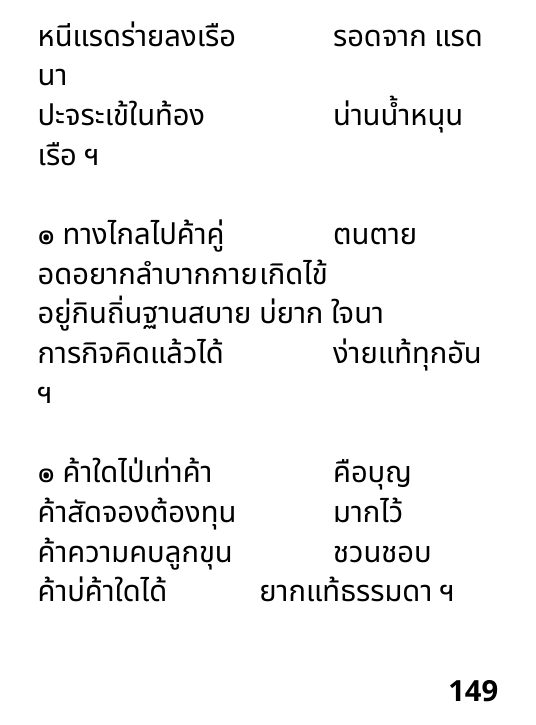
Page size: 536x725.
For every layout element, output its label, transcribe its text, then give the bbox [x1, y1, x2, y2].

text ค้าความคบลูกขุน ชวนชอบ [37, 531, 498, 571]
text หนีแรดร่ายลงเรือ รอดจาก แรดนา [37, 15, 498, 94]
text ๏ ค้าใดไป่เท่าค้า คือบุญ [37, 452, 498, 491]
text ค้าสัดจองต้องทุน มากไว้ [37, 491, 498, 531]
text ค้าบ่ค้าใดได้ ยากแท้ธรรมดา ฯ [37, 571, 498, 610]
text อดอยากลำบากกาย เกิดไข้ [37, 253, 498, 293]
text อยู่กินถิ่นฐานสบาย บ่ยาก ใจนา [37, 293, 498, 332]
text การกิจคิดแล้วได้ ง่ายแท้ทุกอัน ฯ [37, 332, 498, 412]
text ๏ ทางไกลไปค้าคู่ ตนตาย [37, 213, 498, 253]
text ปะจระเข้ในท้อง น่านน้ำหนุนเรือ ฯ [37, 94, 498, 174]
